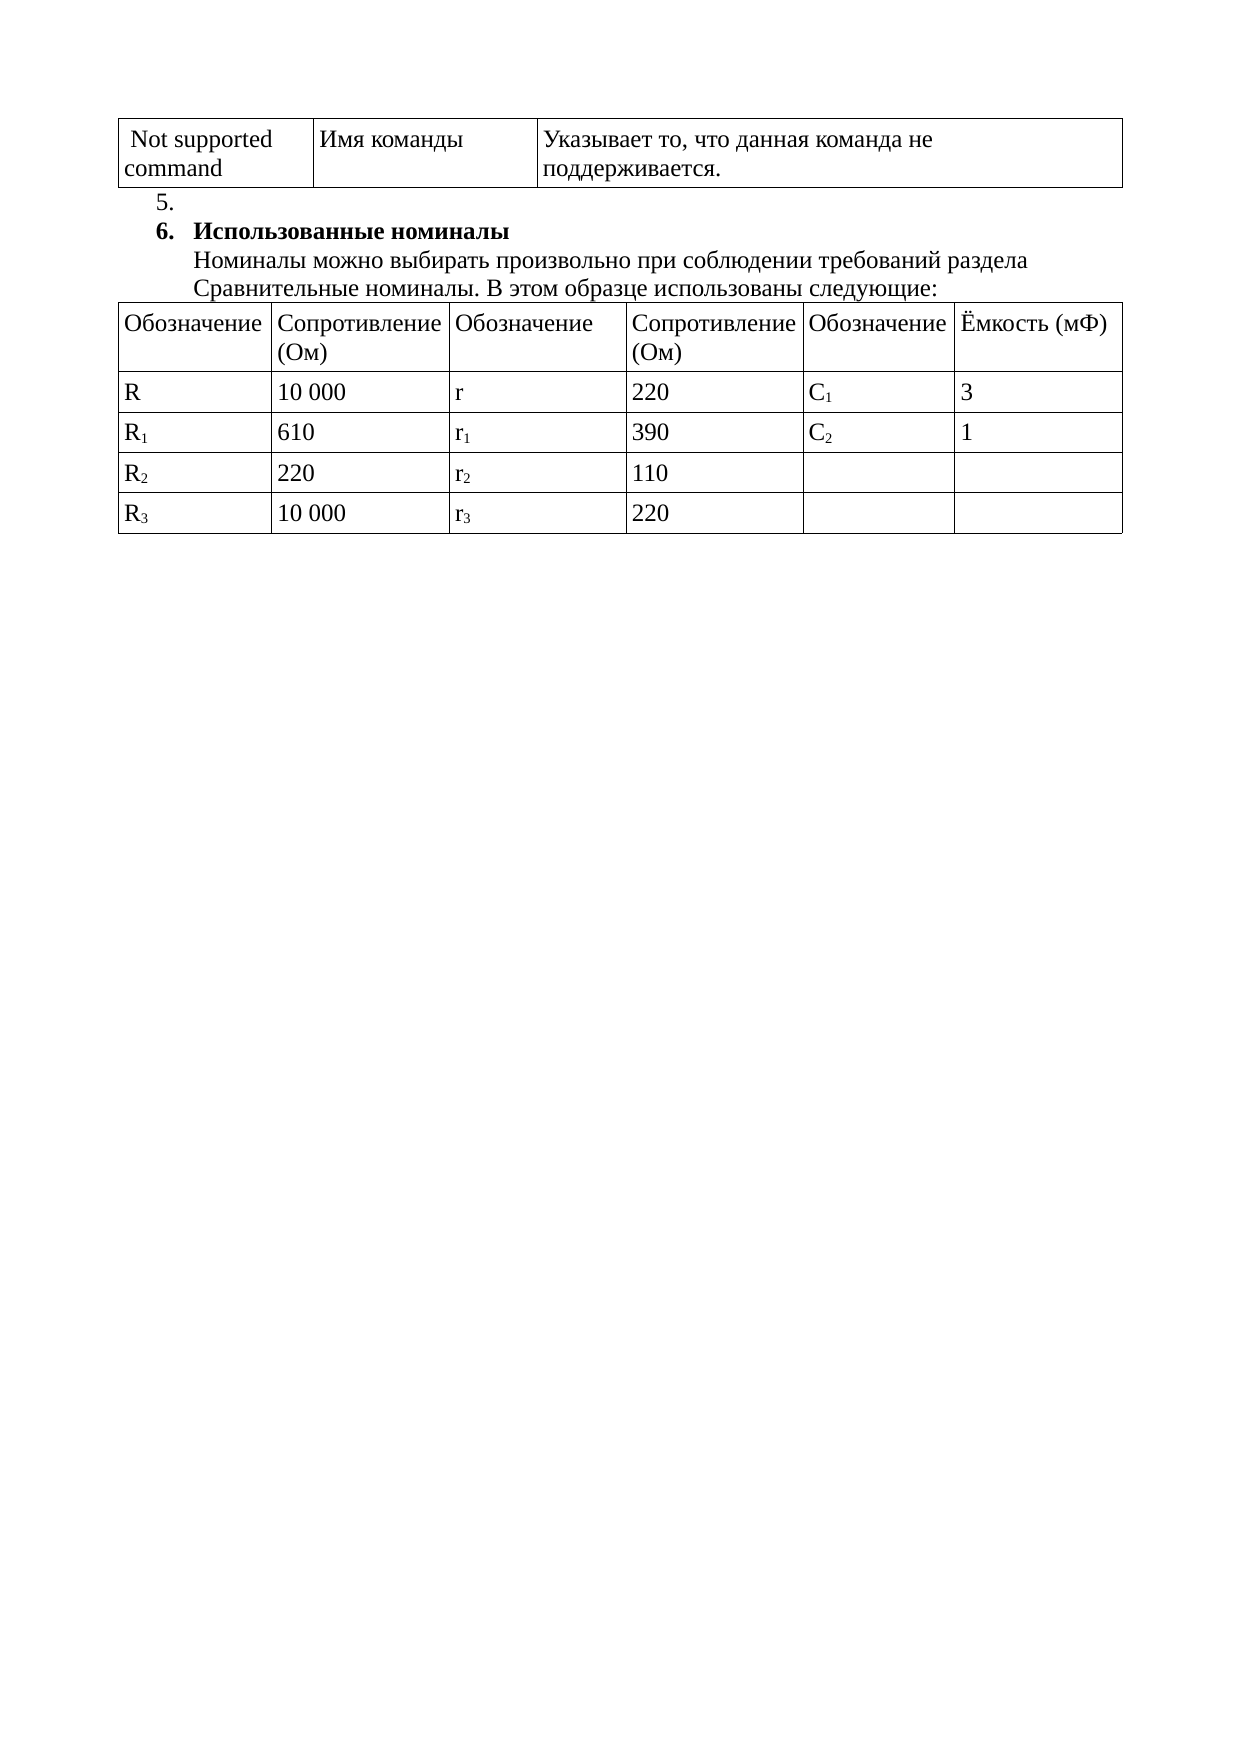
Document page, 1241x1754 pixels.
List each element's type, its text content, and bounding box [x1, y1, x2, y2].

table_cell C1 [804, 372, 954, 412]
list Использованные номиналы [156, 216, 1122, 245]
table_cell [804, 453, 954, 492]
table_cell 220 [627, 372, 803, 412]
table_cell r3 [450, 493, 626, 533]
table_cell [804, 493, 954, 533]
table_cell 1 [955, 413, 1122, 452]
table_cell R3 [119, 493, 271, 533]
table_cell r1 [450, 413, 626, 452]
table_header Обозначение [804, 303, 954, 371]
table_cell r [450, 372, 626, 412]
table_cell r2 [450, 453, 626, 492]
table_header Сопротивление(Ом) [627, 303, 803, 371]
table_header Ёмкость (мФ) [955, 303, 1122, 371]
table_cell 10 000 [272, 493, 449, 533]
table_cell 10 000 [272, 372, 449, 412]
table_cell R [119, 372, 271, 412]
table_cell Not supported command [119, 119, 313, 187]
table_header Сопротивление(Ом) [272, 303, 449, 371]
table_cell 220 [272, 453, 449, 492]
table_cell 220 [627, 493, 803, 533]
list Номиналы можно выбирать произвольно при соблюдении требований раздела Сравнительные номиналы. В этом образце использованы следующие: [156, 245, 1122, 302]
table_cell R1 [119, 413, 271, 452]
table_header Обозначение [119, 303, 271, 371]
table_cell 3 [955, 372, 1122, 412]
table_cell C2 [804, 413, 954, 452]
table_cell [955, 453, 1122, 492]
table_cell 390 [627, 413, 803, 452]
table_cell Имя команды [314, 119, 537, 187]
table_cell 610 [272, 413, 449, 452]
table_cell Указывает то, что данная команда не поддерживается. [538, 119, 1122, 187]
table_cell [955, 493, 1122, 533]
table_cell R2 [119, 453, 271, 492]
table_header Обозначение [450, 303, 626, 371]
table_cell 110 [627, 453, 803, 492]
